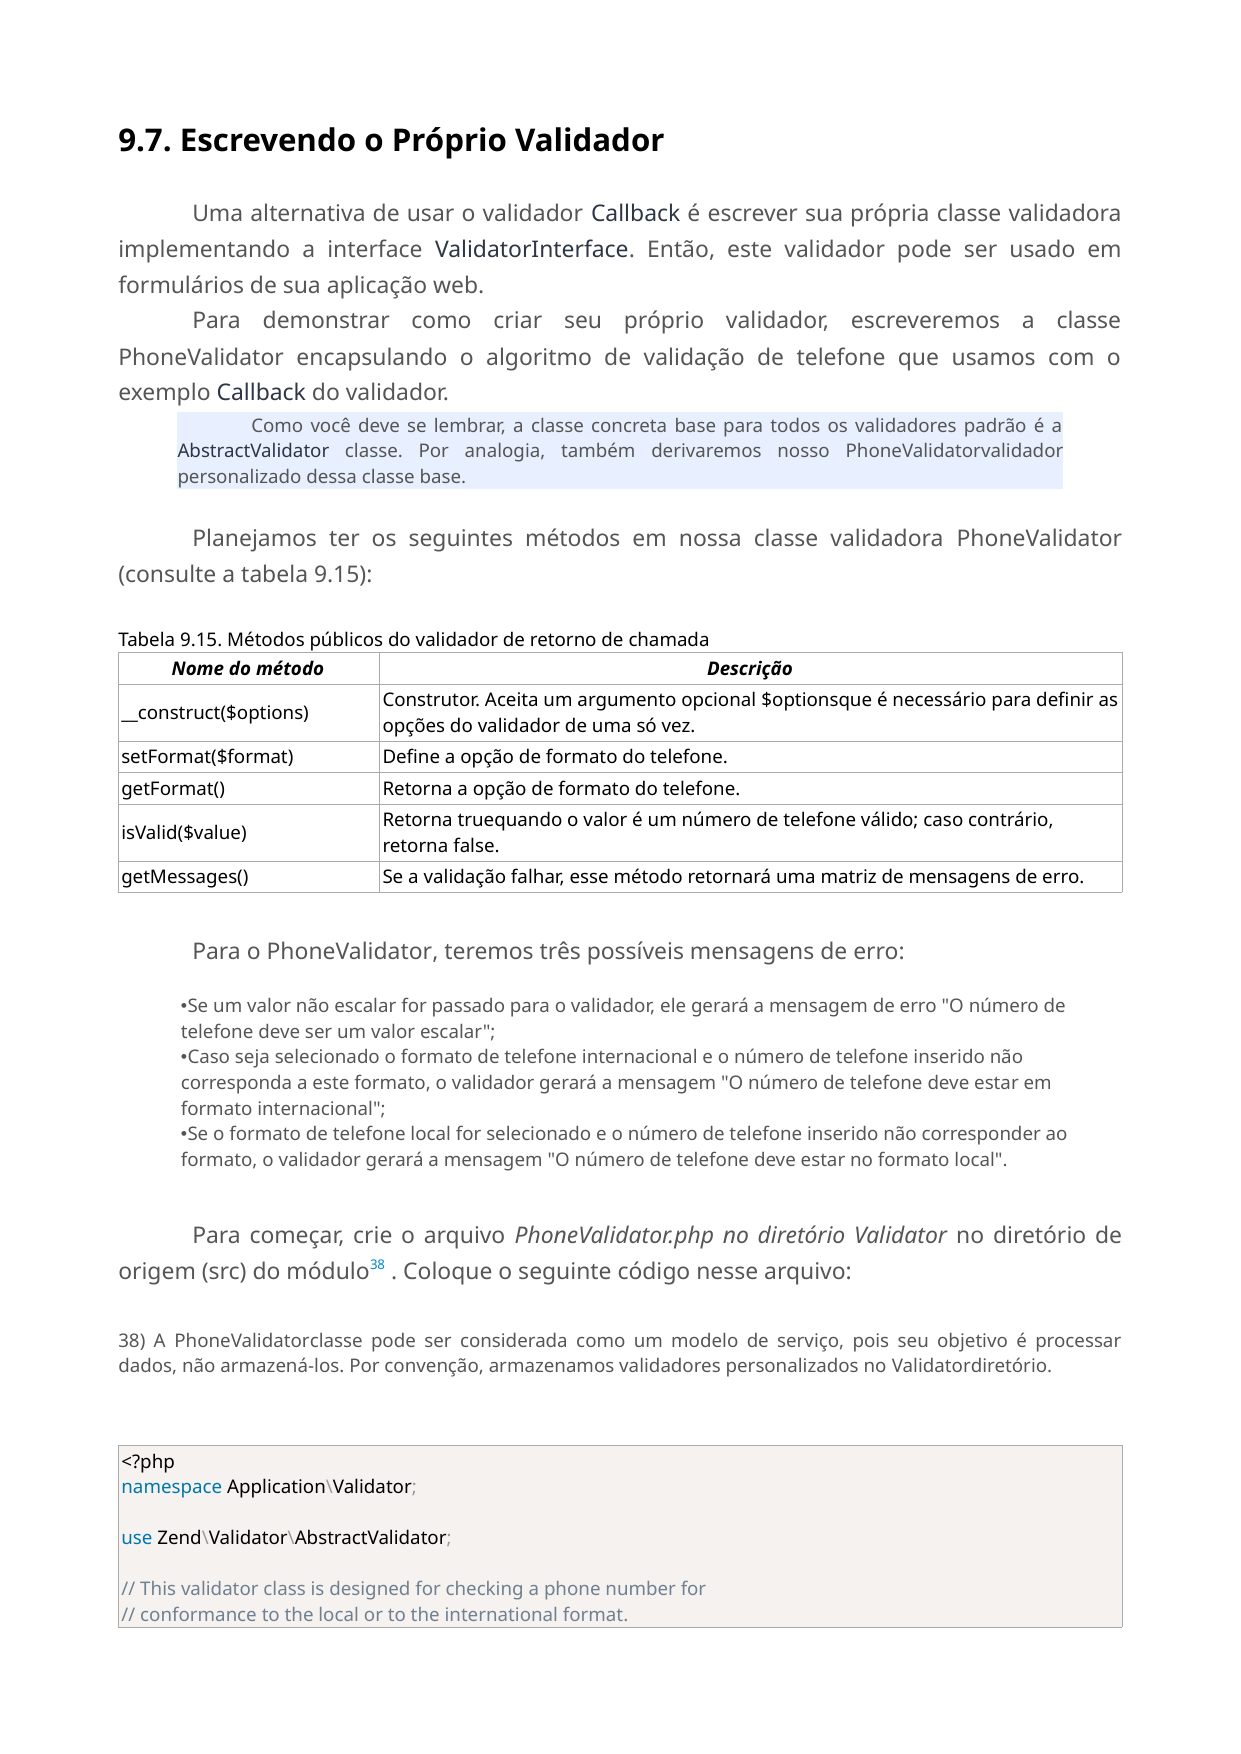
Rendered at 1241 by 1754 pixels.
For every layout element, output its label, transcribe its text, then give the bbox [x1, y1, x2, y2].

table_cell __construct($options) [119, 685, 379, 741]
text // conformance to the local or to the international format. [119, 1598, 1122, 1627]
table_header Descrição [380, 653, 1122, 684]
text Como você deve se lembrar, a classe concreta base para todos os validadores padrão é a AbstractValidator classe. Por analogia, também derivaremos nosso PhoneValidatorvalidador personalizado dessa classe base. [177, 412, 1063, 489]
subtitle 9.7. Escrevendo o Próprio Validador [118, 118, 1122, 161]
text <?php [119, 1446, 1122, 1471]
text namespace Application\Validator; [119, 1471, 1122, 1496]
table_header Nome do método [119, 653, 379, 684]
table_cell Construtor. Aceita um argumento opcional $optionsque é necessário para definir as opções do validador de uma só vez. [380, 685, 1122, 741]
text use Zend\Validator\AbstractValidator; [119, 1522, 1122, 1547]
table_cell Retorna truequando o valor é um número de telefone válido; caso contrário, retorna false. [380, 805, 1122, 861]
text Planejamos ter os seguintes métodos em nossa classe validadora PhoneValidator (consulte a tabela 9.15): [118, 522, 1122, 589]
text Para demonstrar como criar seu próprio validador, escreveremos a classe PhoneValidator encapsulando o algoritmo de validação de telefone que usamos com o exemplo Callback do validador. [118, 304, 1122, 408]
text Para o PhoneValidator, teremos três possíveis mensagens de erro: [118, 935, 1122, 967]
table_cell Retorna a opção de formato do telefone. [380, 773, 1122, 804]
text Uma alternativa de usar o validador Callback é escrever sua própria classe validadora implementando a interface ValidatorInterface. Então, este validador pode ser usado em formulários de sua aplicação web. [118, 197, 1122, 300]
table_cell Define a opção de formato do telefone. [380, 742, 1122, 772]
table_cell setFormat($format) [119, 742, 379, 772]
table_cell getFormat() [119, 773, 379, 804]
text Para começar, crie o arquivo PhoneValidator.php no diretório Validator no diretório de origem (src) do módulo38 . Coloque o seguinte código nesse arquivo: [118, 1219, 1122, 1286]
text 38) A PhoneValidatorclasse pode ser considerada como um modelo de serviço, pois seu objetivo é processar dados, não armazená-los. Por convenção, armazenamos validadores personalizados no Validatordiretório. [118, 1327, 1122, 1378]
table_cell getMessages() [119, 862, 379, 892]
list Caso seja selecionado o formato de telefone internacional e o número de telefone inserido não corresponda a este formato, o validador gerará a mensagem "O número de telefone deve estar em formato internacional"; [118, 1044, 1122, 1120]
text // This validator class is designed for checking a phone number for [119, 1573, 1122, 1598]
table_cell isValid($value) [119, 805, 379, 861]
list Se um valor não escalar for passado para o validador, ele gerará a mensagem de erro "O número de telefone deve ser um valor escalar"; [118, 993, 1122, 1044]
text Tabela 9.15. Métodos públicos do validador de retorno de chamada [118, 627, 1122, 652]
list Se o formato de telefone local for selecionado e o número de telefone inserido não corresponder ao formato, o validador gerará a mensagem "O número de telefone deve estar no formato local". [118, 1120, 1122, 1171]
table_cell Se a validação falhar, esse método retornará uma matriz de mensagens de erro. [380, 862, 1122, 892]
